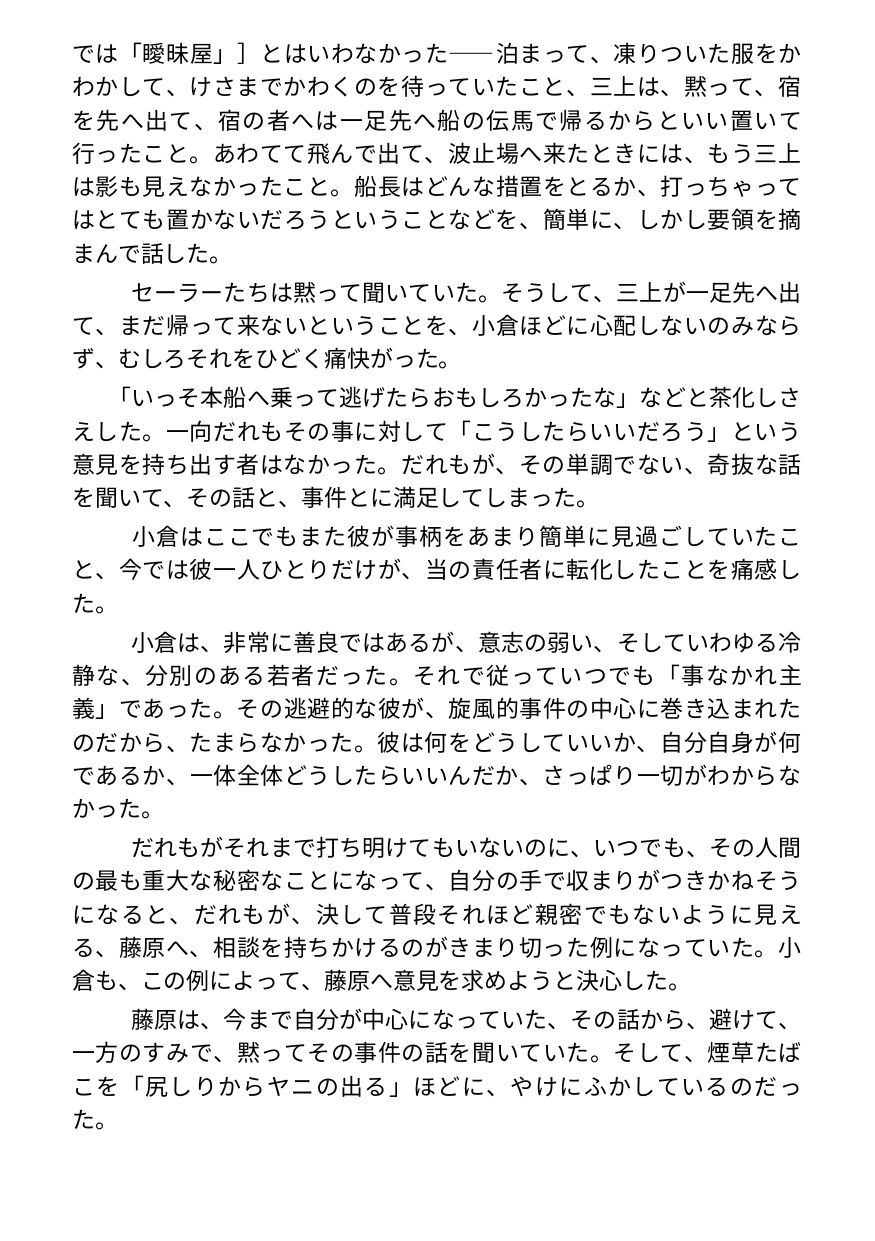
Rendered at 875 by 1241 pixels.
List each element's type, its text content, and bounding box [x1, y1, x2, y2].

text 藤原は、今まで自分が中心になっていた、その話から、避けて、一方のすみで、黙ってその事件の話を聞いていた。そして、煙草たばこを「尻しりからヤニの出る」ほどに、やけにふかしているのだった。 [72, 1002, 802, 1135]
text では「瞹昧屋」］とはいわなかった――泊まって、凍りついた服をかわかして、けさまでかわくのを待っていたこと、三上は、黙って、宿を先へ出て、宿の者へは一足先へ船の伝馬で帰るからといい置いて行ったこと。あわてて飛んで出て、波止場へ来たときには、もう三上は影も見えなかったこと。船長はどんな措置をとるか、打っちゃってはとても置かないだろうということなどを、簡単に、しかし要領を摘まんで話した。 [72, 36, 802, 269]
text 小倉は、非常に善良ではあるが、意志の弱い、そしていわゆる冷静な、分別のある若者だった。それで従っていつでも「事なかれ主義」であった。その逃避的な彼が、旋風的事件の中心に巻き込まれたのだから、たまらなかった。彼は何をどうしていいか、自分自身が何であるか、一体全体どうしたらいいんだか、さっぱり一切がわからなかった。 [72, 625, 802, 824]
text 「いっそ本船へ乗って逃げたらおもしろかったな」などと茶化しさえした。一向だれもその事に対して「こうしたらいいだろう」という意見を持ち出す者はなかった。だれもが、その単調でない、奇抜な話を聞いて、その話と、事件とに満足してしまった。 [72, 380, 802, 513]
text セーラーたちは黙って聞いていた。そうして、三上が一足先へ出て、まだ帰って来ないということを、小倉ほどに心配しないのみならず、むしろそれをひどく痛快がった。 [72, 274, 802, 374]
text だれもがそれまで打ち明けてもいないのに、いつでも、その人間の最も重大な秘密なことになって、自分の手で収まりがつきかねそうになると、だれもが、決して普段それほど親密でもないように見える、藤原へ、相談を持ちかけるのがきまり切った例になっていた。小倉も、この例によって、藤原へ意見を求めようと決心した。 [72, 830, 802, 996]
text 小倉はここでもまた彼が事柄をあまり簡単に見過ごしていたこと、今では彼一人ひとりだけが、当の責任者に転化したことを痛感した。 [72, 519, 802, 619]
